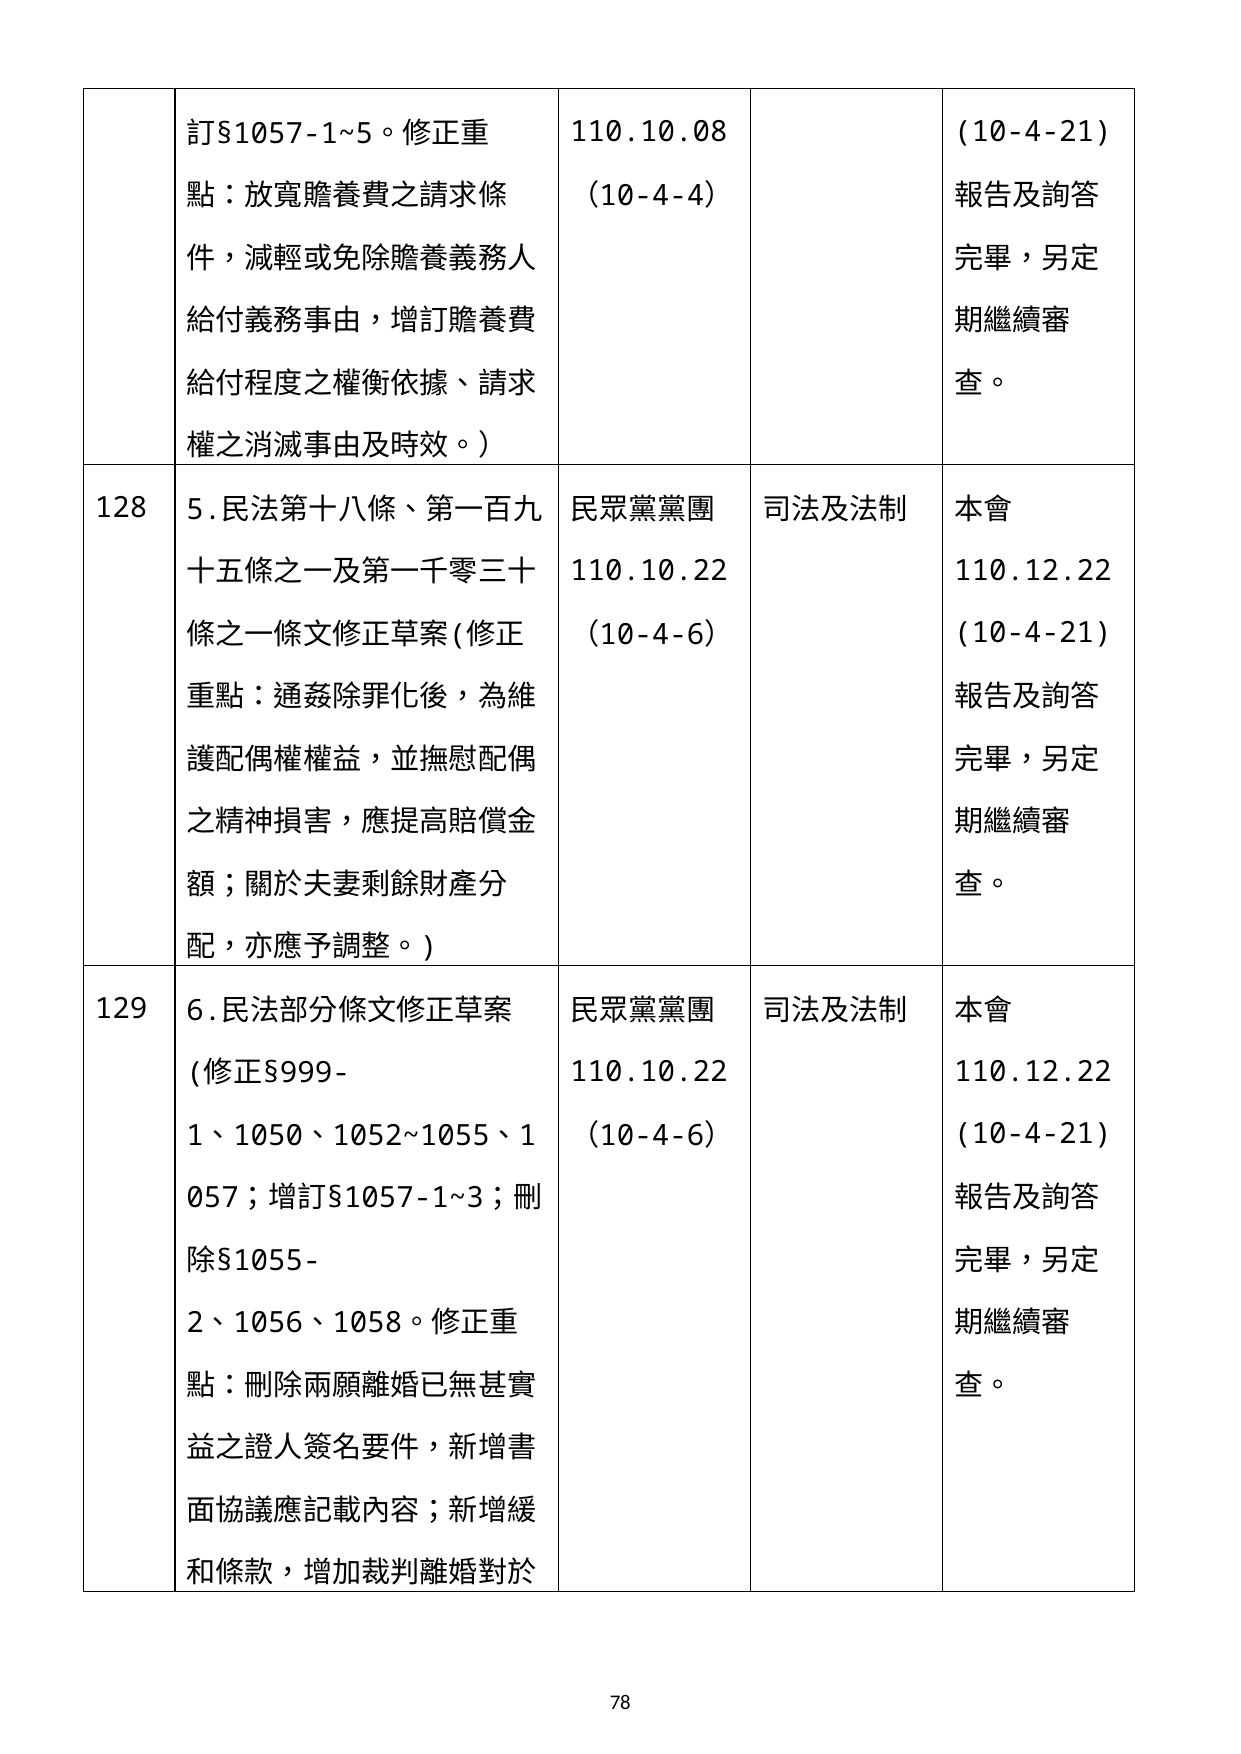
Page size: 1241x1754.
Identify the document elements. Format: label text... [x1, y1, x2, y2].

table_cell 129 [84, 966, 174, 1591]
table_cell 110.10.08 （10-4-4） [559, 89, 750, 464]
table_cell 訂§1057-1~5。修正重點：放寬贍養費之請求條件，減輕或免除贍養義務人給付義務事由，增訂贍養費給付程度之權衡依據、請求權之消滅事由及時效。） [176, 89, 558, 464]
table_cell 128 [84, 465, 174, 965]
table_cell 6.民法部分條文修正草案(修正§999-1、1050、1052~1055、1057；增訂§1057-1~3；刪除§1055-2、1056、1058。修正重點：刪除兩願離婚已無甚實益之證人簽名要件，新增書面協議應記載內容；新增緩和條款，增加裁判離婚對於 [176, 966, 558, 1591]
table_cell 司法及法制 [751, 465, 942, 965]
table_cell 本會110.12.22(10-4-21)報告及詢答完畢，另定期繼續審查。 [943, 966, 1134, 1591]
table_cell 民眾黨黨團 110.10.22 （10-4-6） [559, 465, 750, 965]
table_cell 司法及法制 [751, 966, 942, 1591]
table_cell 5.民法第十八條、第一百九十五條之一及第一千零三十條之一條文修正草案(修正重點：通姦除罪化後，為維護配偶權權益，並撫慰配偶之精神損害，應提高賠償金額；關於夫妻剩餘財產分配，亦應予調整。) [176, 465, 558, 965]
table_cell (10-4-21)報告及詢答完畢，另定期繼續審查。 [943, 89, 1134, 464]
table_cell 民眾黨黨團 110.10.22 （10-4-6） [559, 966, 750, 1591]
table_cell [751, 89, 942, 464]
table_cell 本會110.12.22(10-4-21)報告及詢答完畢，另定期繼續審查。 [943, 465, 1134, 965]
table_cell [84, 89, 174, 464]
